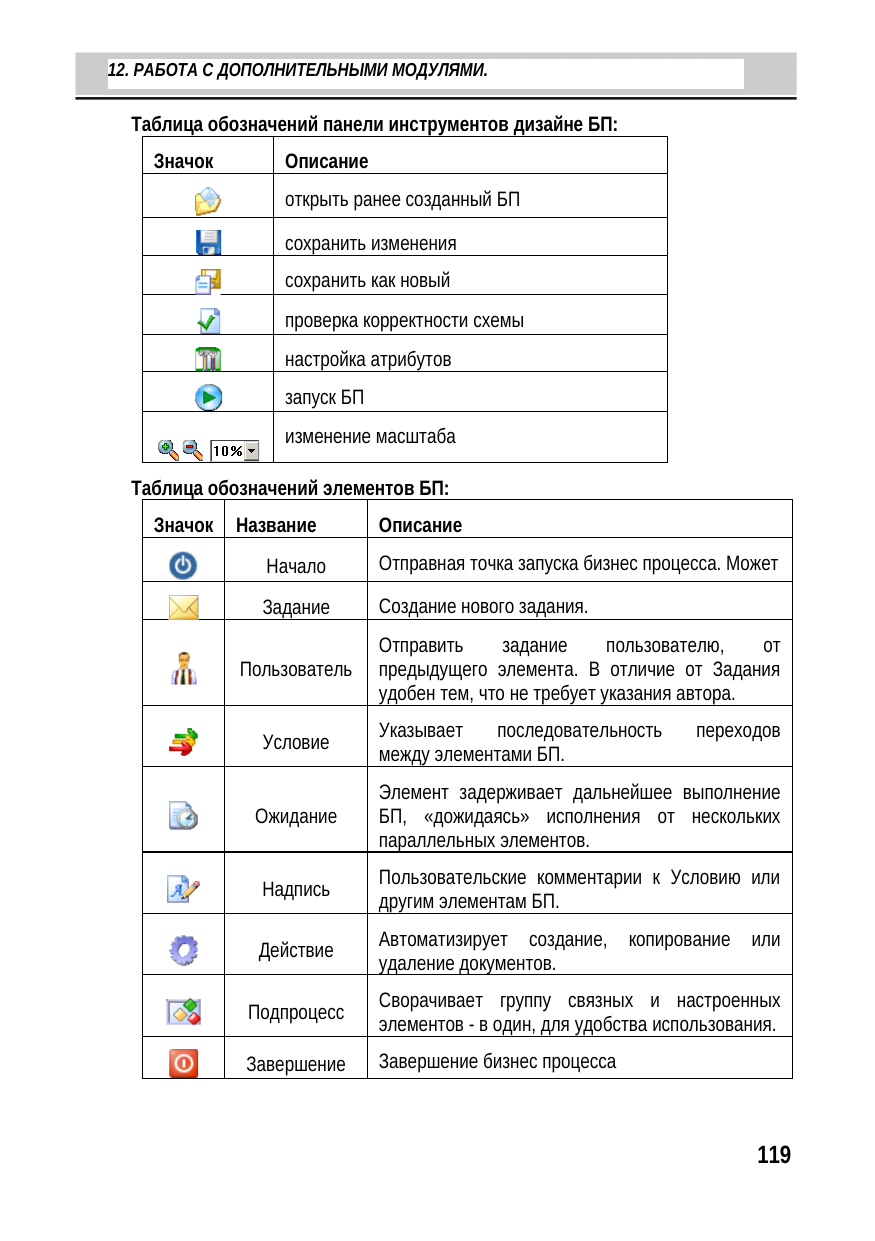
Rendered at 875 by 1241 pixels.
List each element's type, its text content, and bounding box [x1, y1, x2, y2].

table_cell Начало [225, 538, 367, 581]
table_cell [143, 582, 224, 619]
table_cell [143, 335, 273, 371]
table_cell Указывает последовательность переходов между элементами БП. [368, 706, 792, 766]
table_cell Пользовательские комментарии к Условию или другим элементам БП. [368, 853, 792, 913]
table_cell [143, 174, 273, 217]
table_cell Отправная точка запуска бизнес процесса. Может [368, 538, 792, 581]
table_header Значок [143, 500, 224, 537]
table_cell [143, 538, 224, 581]
table_cell [143, 914, 224, 974]
table_cell сохранить изменения [274, 218, 667, 254]
text Таблица обозначений элементов БП: [131, 475, 791, 499]
table_cell настройка атрибутов [274, 335, 667, 371]
table_cell открыть ранее созданный БП [274, 174, 667, 217]
table_cell проверка корректности схемы [274, 295, 667, 334]
table_cell Элемент задерживает дальнейшее выполнение БП, «дожидаясь» исполнения от нескольких параллельных элементов. [368, 767, 792, 851]
table_cell Задание [225, 582, 367, 619]
table_cell [143, 412, 273, 462]
table_cell Пользователь [225, 620, 367, 704]
table_cell [143, 218, 273, 254]
table_cell [143, 706, 224, 766]
text Таблица обозначений панели инструментов дизайне БП: [131, 112, 791, 136]
table_cell Автоматизирует создание, копирование или удаление документов. [368, 914, 792, 974]
table_cell Ожидание [225, 767, 367, 851]
table_cell [143, 372, 273, 411]
table_header Название [225, 500, 367, 537]
table_cell Надпись [225, 853, 367, 913]
table_cell сохранить как новый [274, 256, 667, 294]
table_cell Подпроцесс [225, 975, 367, 1036]
table_cell [143, 295, 273, 334]
table_cell [143, 256, 273, 294]
table_cell Сворачивает группу связных и настроенных элементов - в один, для удобства использования. [368, 975, 792, 1036]
table_cell Завершение бизнес процесса [368, 1037, 792, 1077]
table_cell [143, 767, 224, 851]
table_cell [143, 620, 224, 704]
table_cell Условие [225, 706, 367, 766]
table_cell Завершение [225, 1037, 367, 1077]
table_header Значок [143, 137, 273, 173]
table_cell изменение масштаба [274, 412, 667, 462]
table_cell [143, 853, 224, 913]
table_header Описание [274, 137, 667, 173]
table_cell [143, 1037, 224, 1077]
table_cell [143, 975, 224, 1036]
table_cell Создание нового задания. [368, 582, 792, 619]
table_cell Действие [225, 914, 367, 974]
table_cell запуск БП [274, 372, 667, 411]
table_header Описание [368, 500, 792, 537]
table_cell Отправить задание пользователю, от предыдущего элемента. В отличие от Задания удобен тем, что не требует указания автора. [368, 620, 792, 704]
